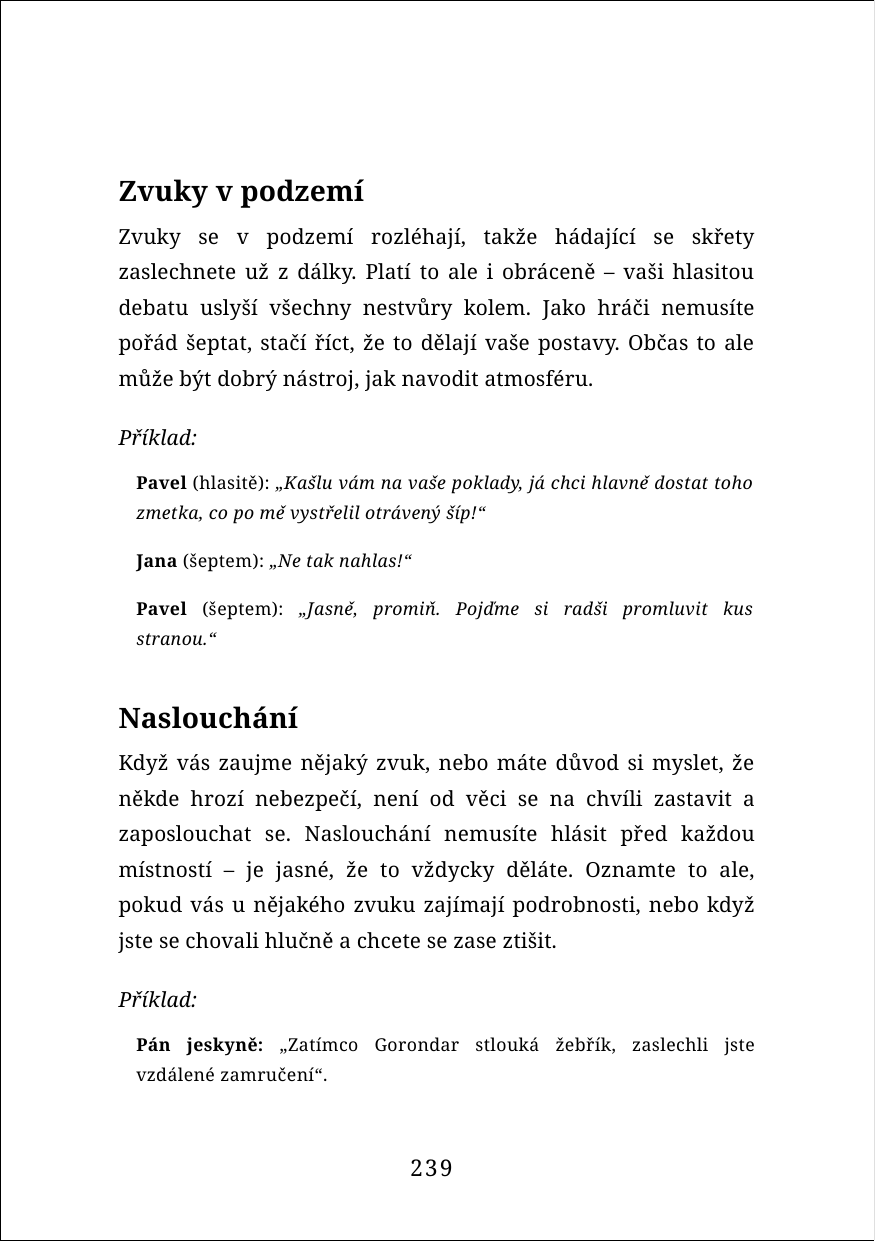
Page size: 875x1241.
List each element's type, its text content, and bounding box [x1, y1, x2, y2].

text Zvuky se v podzemí rozléhají, takže hádající se skřety zaslechnete už z dálky. Platí to ale i obráceně – vaši hlasitou debatu uslyší všechny nestvůry kolem. Jako hráči nemusíte pořád šeptat, stačí říct, že to dělají vaše postavy. Občas to ale může být dobrý nástroj, jak navodit atmosféru. [118, 222, 756, 392]
subtitle Naslouchání [118, 698, 756, 737]
text Pavel (hlasitě): „Kašlu vám na vaše poklady, já chci hlavně dostat toho zmetka, co po mě vystřelil otrávený šíp!“ [136, 470, 756, 525]
text Příklad: [118, 985, 756, 1013]
text Příklad: [118, 423, 756, 452]
text Pavel (šeptem): „Jasně, promiň. Pojďme si radši promluvit kus stranou.“ [136, 596, 756, 651]
subtitle Zvuky v podzemí [118, 172, 756, 210]
text Pán jeskyně: „Zatímco Gorondar stlouká žebřík, zaslechli jste vzdálené zamručení“. [136, 1032, 756, 1087]
text Jana (šeptem): „Ne tak nahlas!“ [136, 548, 756, 573]
text Když vás zaujme nějaký zvuk, nebo máte důvod si myslet, že někde hrozí nebezpečí, není od věci se na chvíli zastavit a zaposlouchat se. Naslouchání nemusíte hlásit před každou místností – je jasné, že to vždycky děláte. Oznamte to ale, pokud vás u nějakého zvuku zajímají podrobnosti, nebo když jste se chovali hlučně a chcete se zase ztišit. [118, 748, 756, 954]
